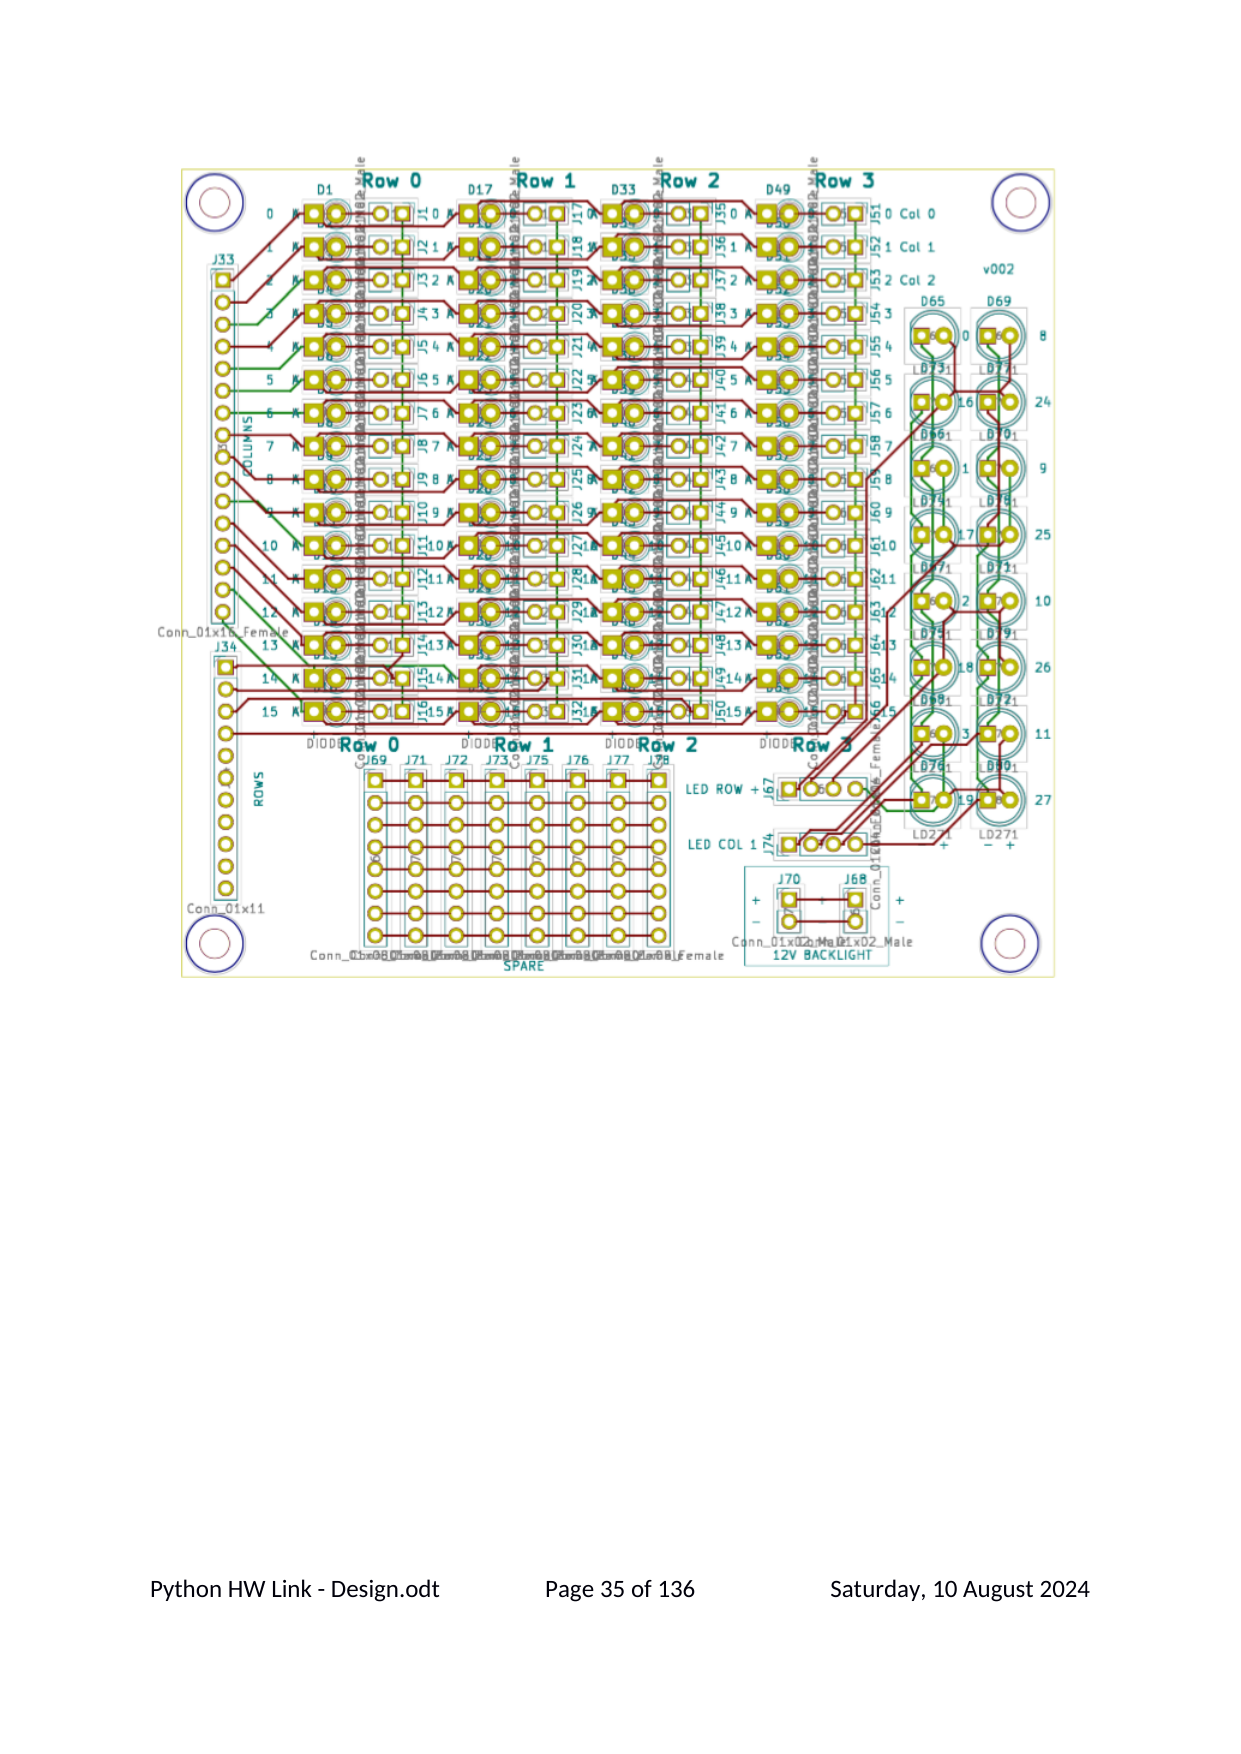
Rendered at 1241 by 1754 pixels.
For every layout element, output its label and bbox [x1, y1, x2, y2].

picture [150, 150, 1091, 1002]
